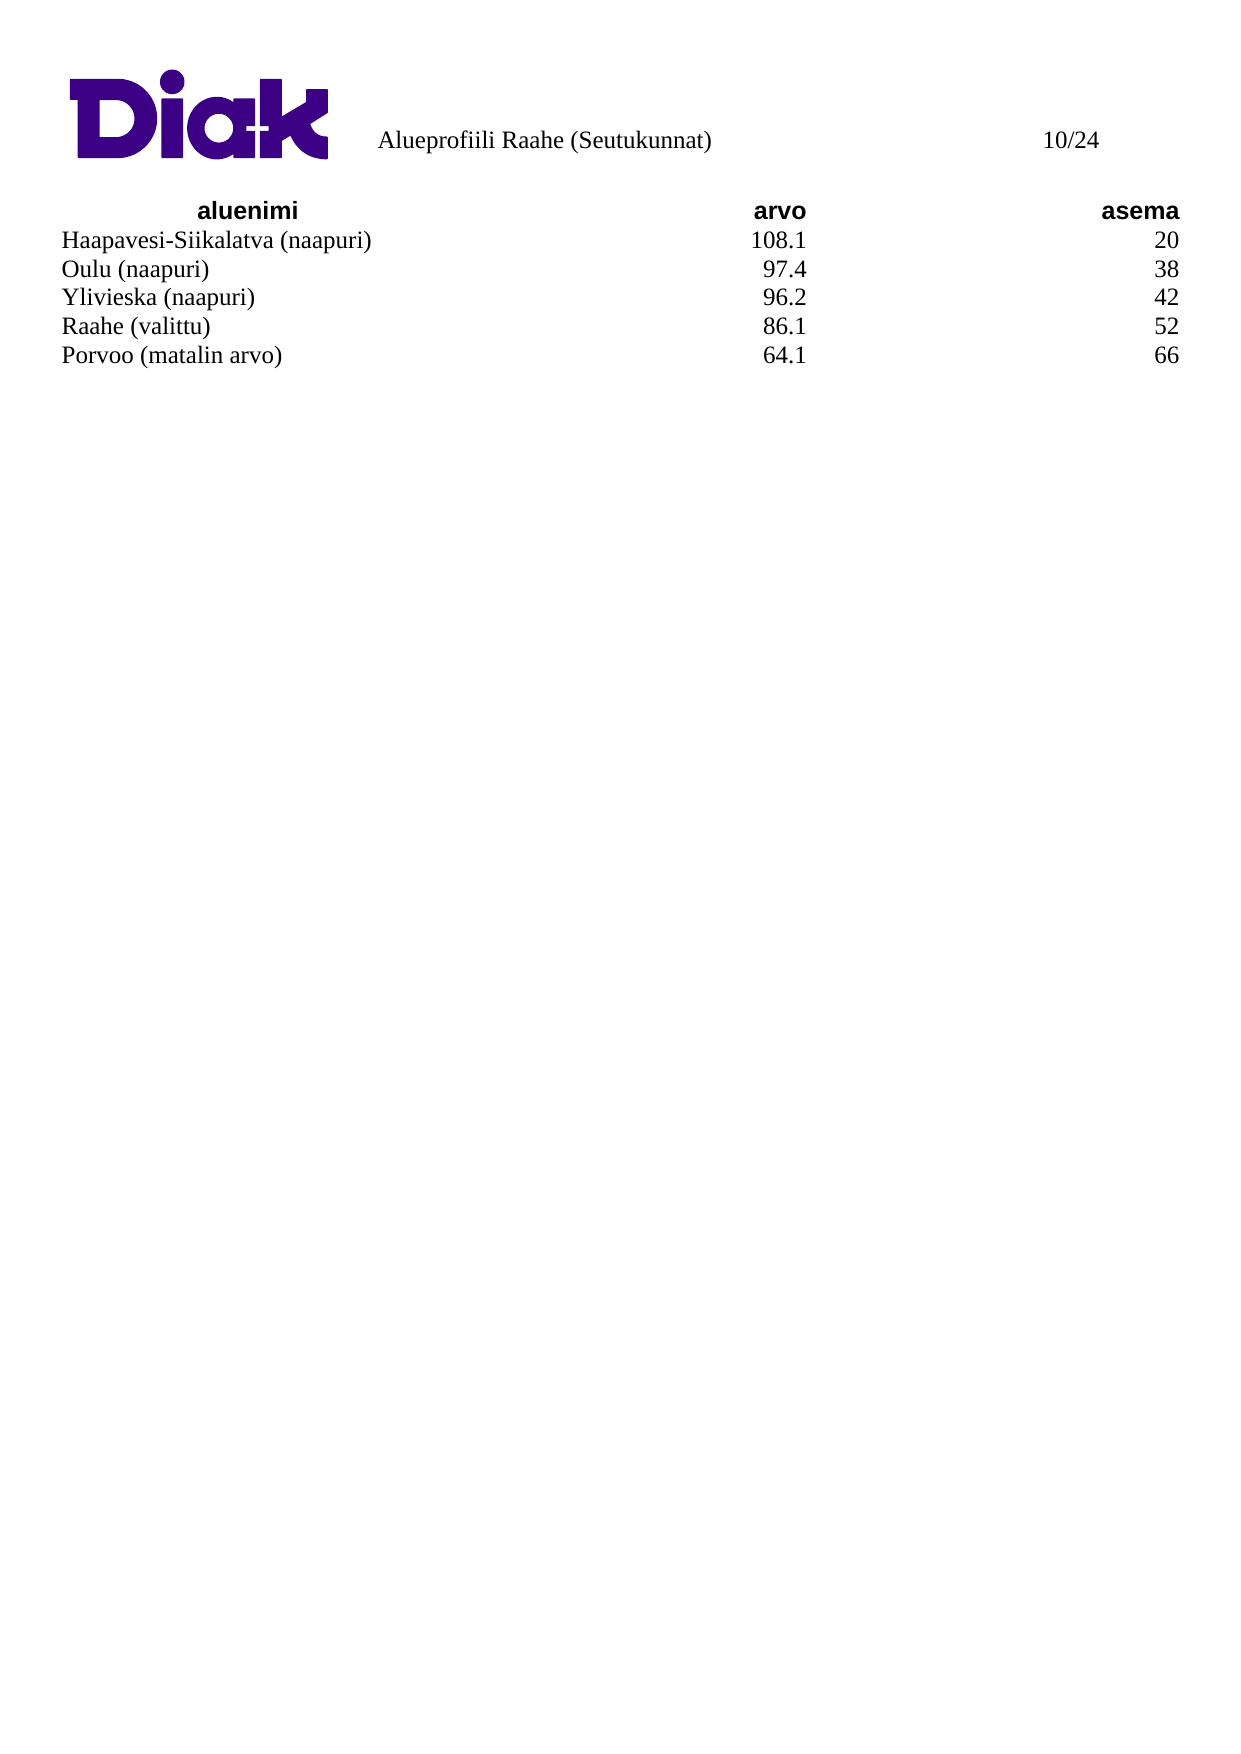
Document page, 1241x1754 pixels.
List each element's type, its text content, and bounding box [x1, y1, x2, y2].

table_cell 108.1 [434, 225, 806, 254]
table_cell Raahe (valittu) [61, 311, 434, 340]
table_cell 42 [806, 283, 1179, 311]
table_cell Haapavesi-Siikalatva (naapuri) [61, 225, 434, 254]
table_header aluenimi [61, 196, 434, 225]
table_header asema [806, 196, 1179, 225]
table_cell 64.1 [434, 340, 806, 369]
table_cell 96.2 [434, 283, 806, 311]
table_header arvo [434, 196, 806, 225]
table_cell 20 [806, 225, 1179, 254]
table_cell Oulu (naapuri) [61, 254, 434, 282]
table_cell 66 [806, 340, 1179, 369]
table_cell Porvoo (matalin arvo) [61, 340, 434, 369]
table_cell 52 [806, 311, 1179, 340]
table_cell 97.4 [434, 254, 806, 282]
table_cell 86.1 [434, 311, 806, 340]
table_cell 38 [806, 254, 1179, 282]
table_cell Ylivieska (naapuri) [61, 283, 434, 311]
